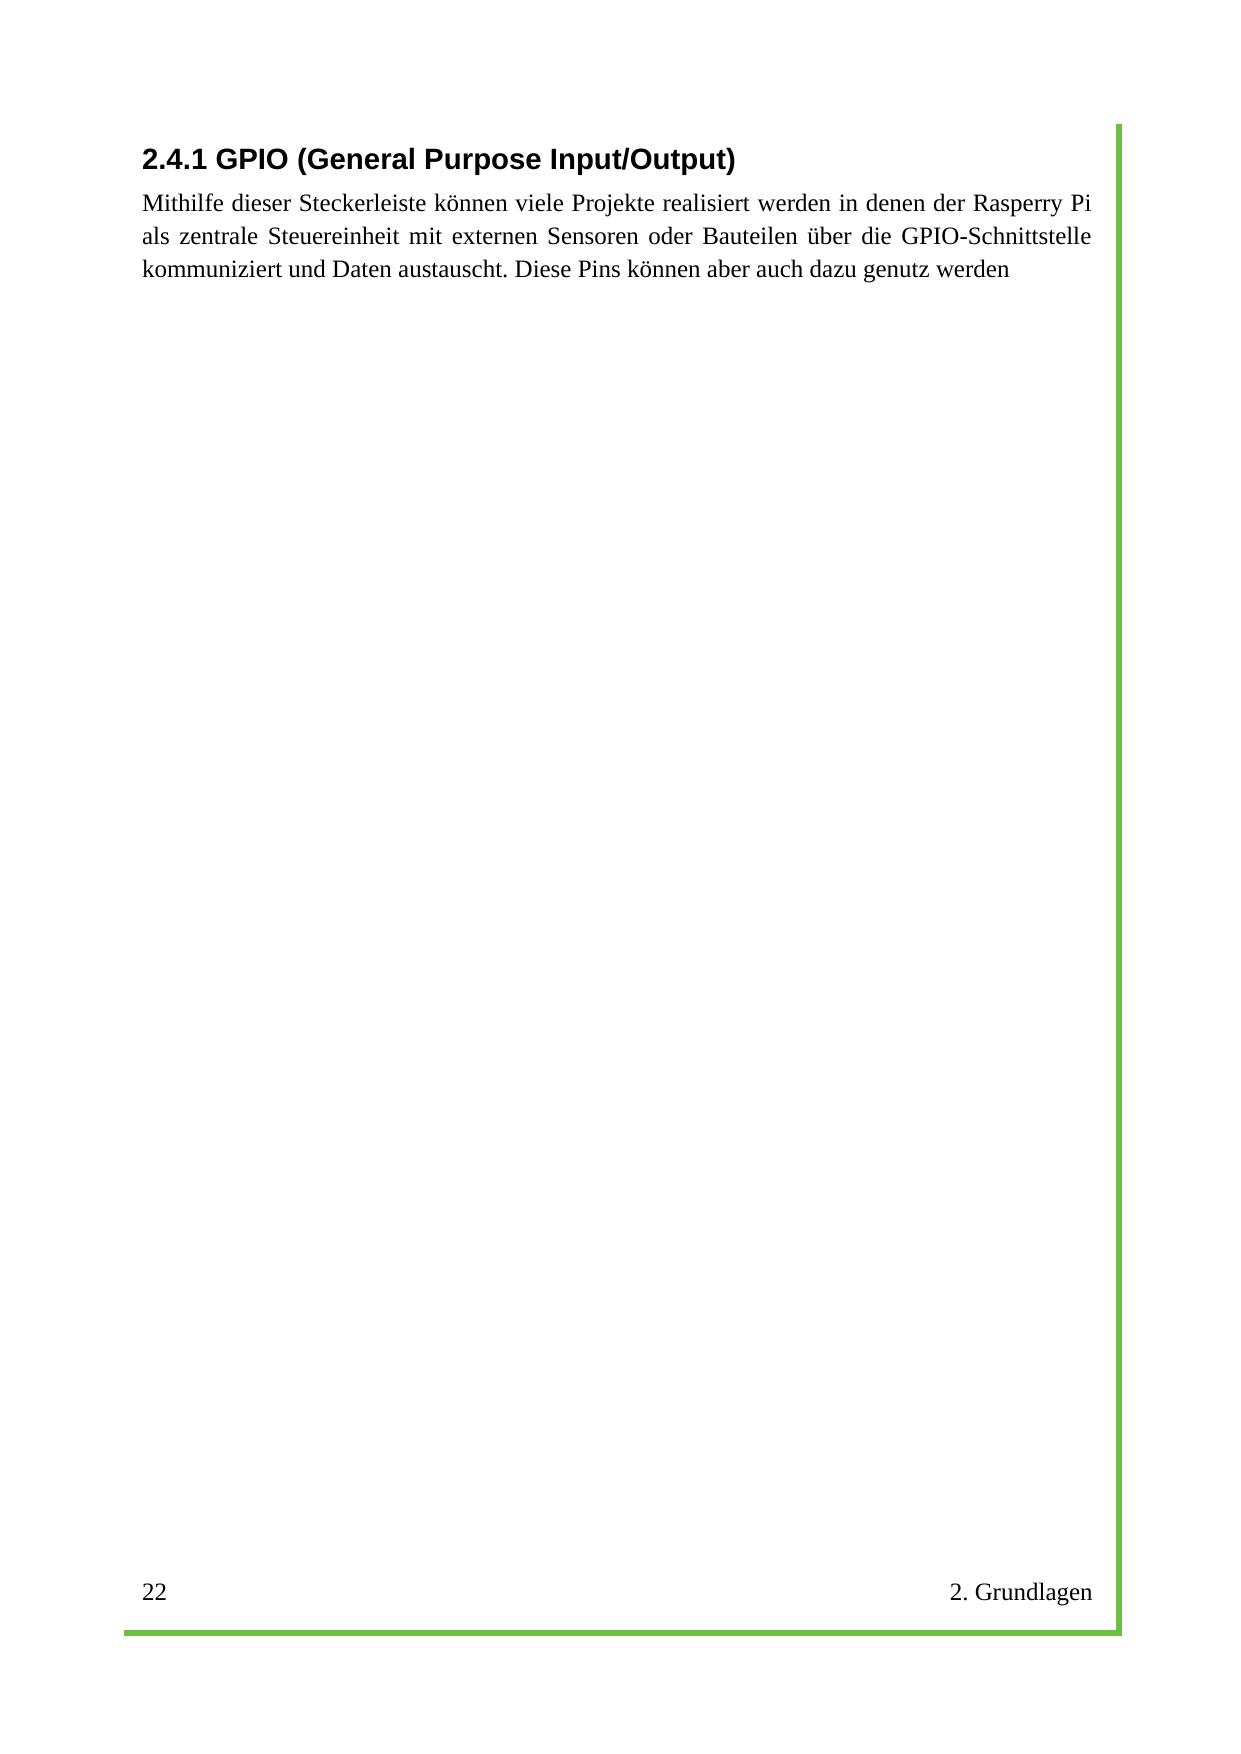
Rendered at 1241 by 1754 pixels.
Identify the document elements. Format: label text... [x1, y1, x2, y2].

subtitle 2.4.1 GPIO (General Purpose Input/Output) [142, 142, 1092, 176]
text Mithilfe dieser Steckerleiste können viele Projekte realisiert werden in denen der Rasperry Pi als zentrale Steuereinheit mit externen Sensoren oder Bauteilen über die GPIO-Schnittstelle kommuniziert und Daten austauscht. Diese Pins können aber auch dazu genutz werden [142, 188, 1092, 283]
